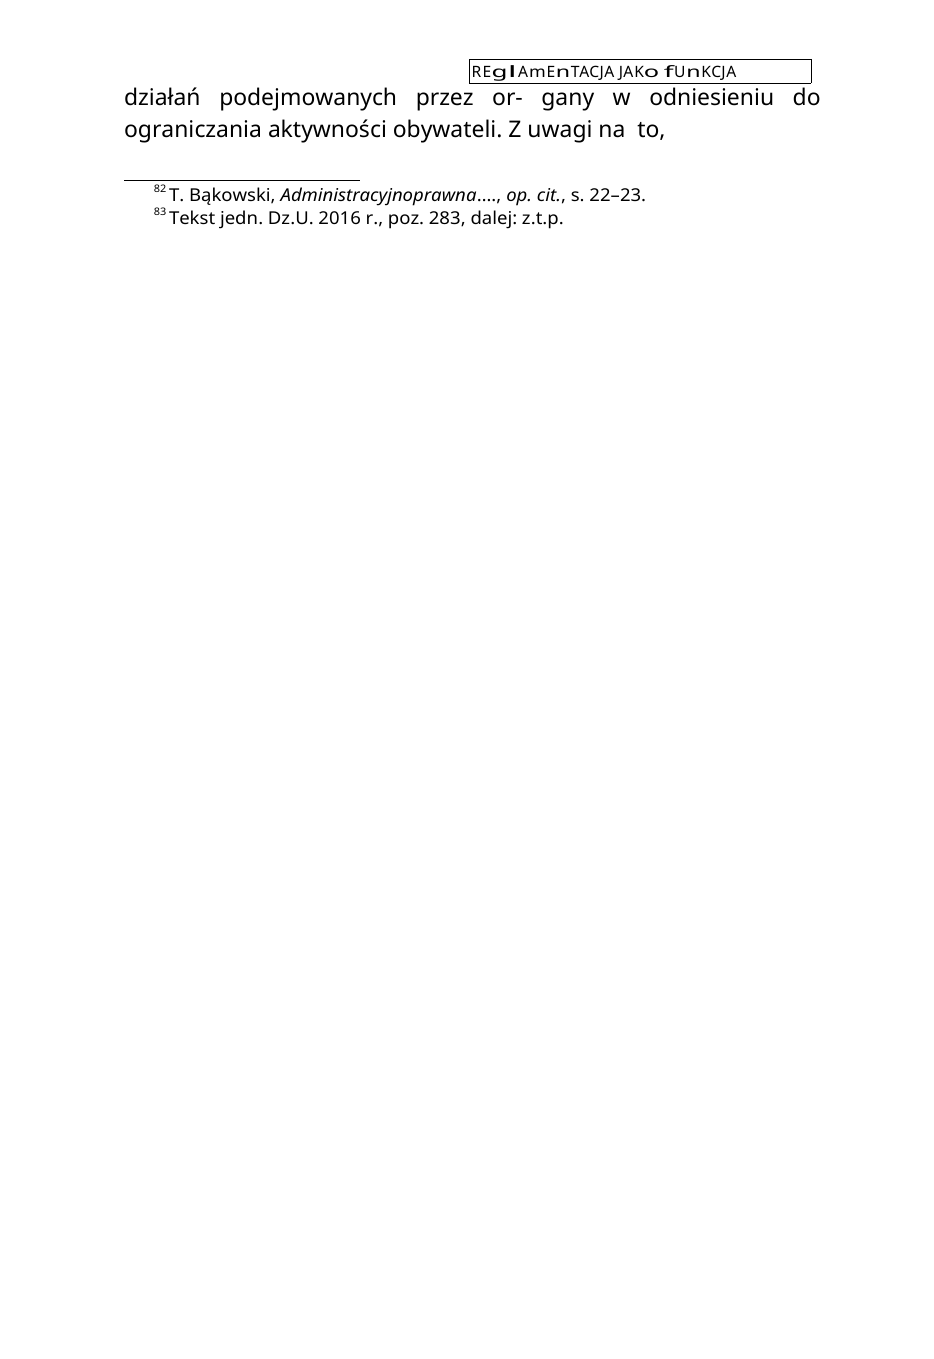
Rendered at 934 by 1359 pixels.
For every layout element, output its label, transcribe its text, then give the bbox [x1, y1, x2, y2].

text działań podejmowanych przez or- gany w odniesieniu do ograniczania aktywności obywateli. Z uwagi na to, [124, 81, 821, 144]
text 83 Tekst jedn. Dz.U. 2016 r., poz. 283, dalej: z.t.p. [153, 206, 898, 229]
text 82 T. Bąkowski, Administracyjnoprawna…., op. cit., s. 22–23. [153, 183, 898, 206]
